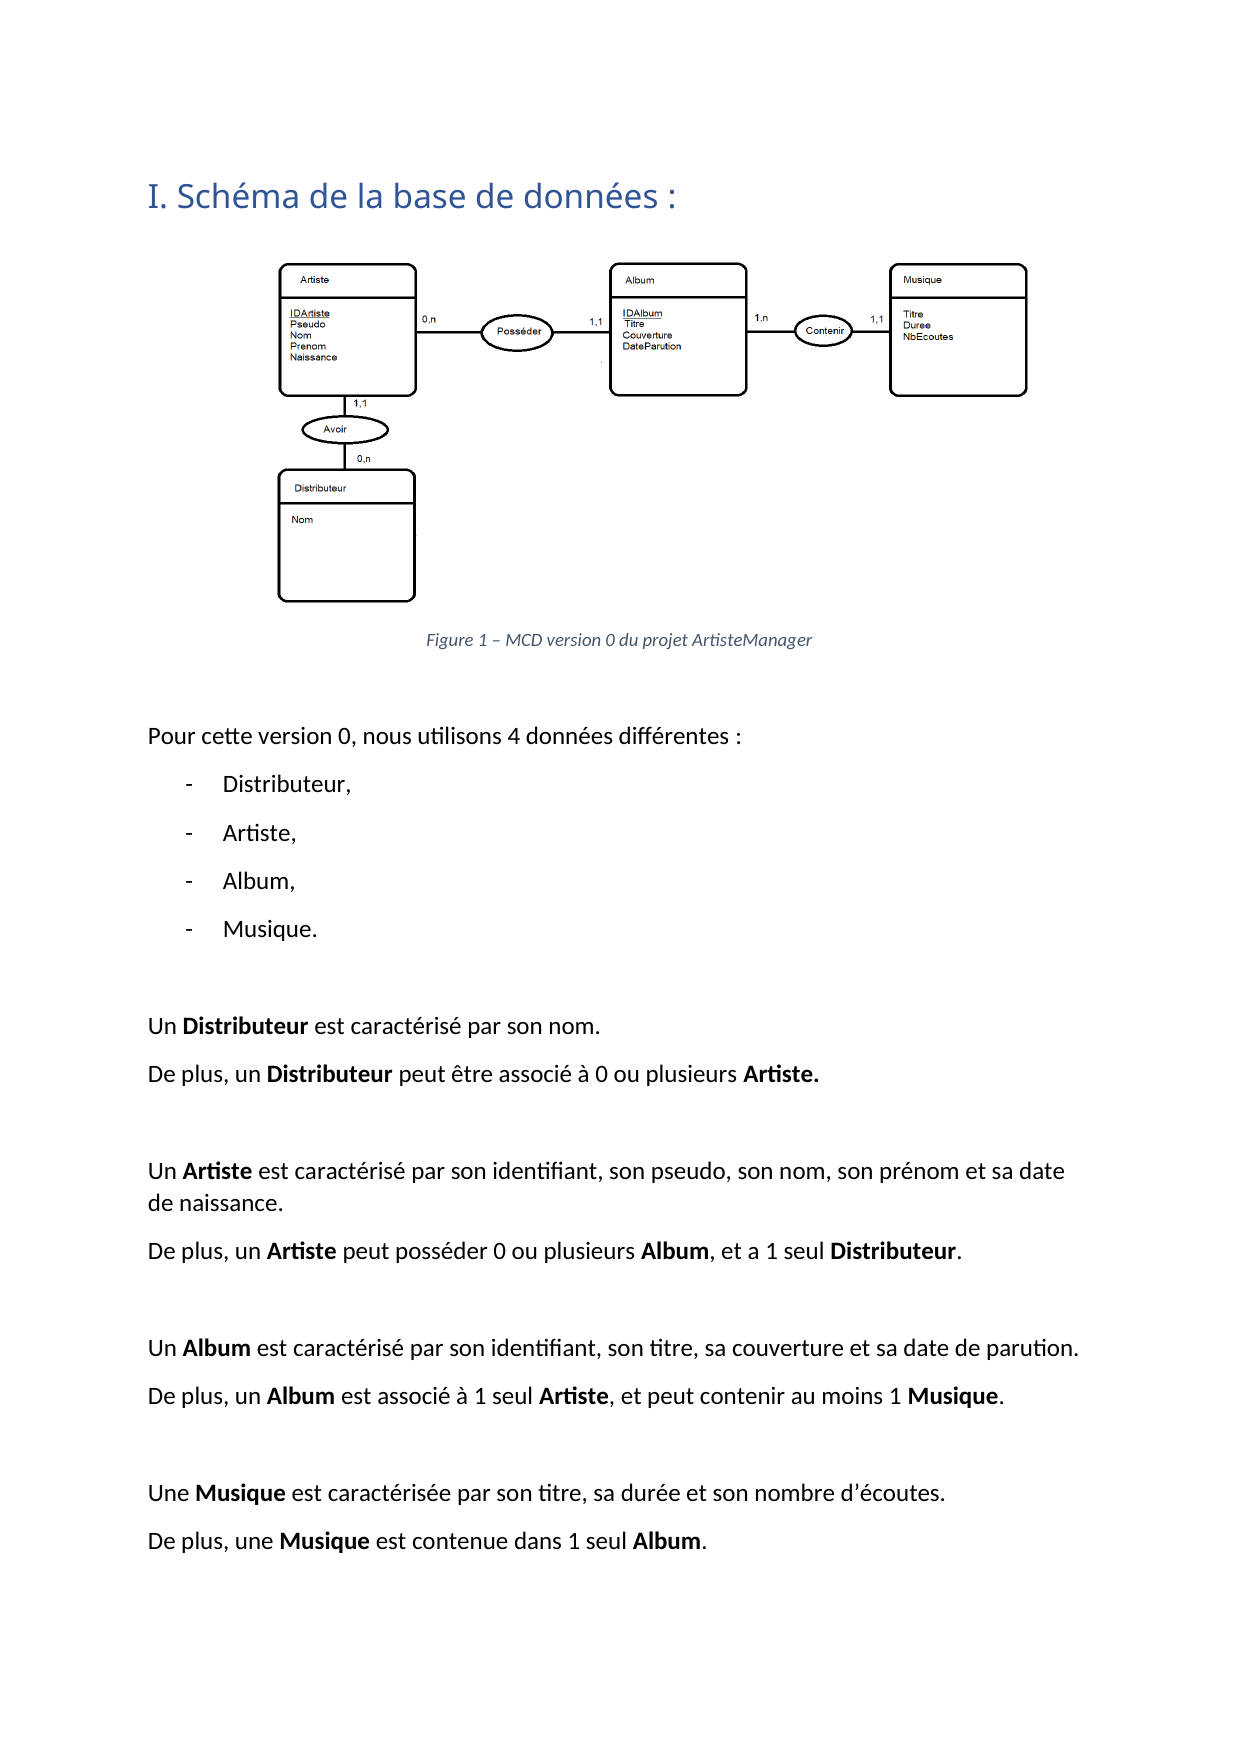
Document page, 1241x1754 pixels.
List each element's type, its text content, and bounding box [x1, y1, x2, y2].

text Un Album est caractérisé par son identifiant, son titre, sa couverture et sa date de parution. [148, 1332, 1093, 1362]
list Artiste, [185, 817, 1093, 847]
text Figure 1 – MCD version 0 du projet ArtisteManager [148, 628, 1093, 651]
list Musique. [185, 913, 1093, 944]
text Pour cette version 0, nous utilisons 4 données différentes : [148, 720, 1093, 751]
subtitle I. Schéma de la base de données : [148, 173, 1093, 218]
list Album, [185, 865, 1093, 896]
list Distributeur, [185, 768, 1093, 799]
text De plus, un Distributeur peut être associé à 0 ou plusieurs Artiste. [148, 1058, 1093, 1089]
text De plus, un Artiste peut posséder 0 ou plusieurs Album, et a 1 seul Distributeur. [148, 1235, 1093, 1266]
text Un Distributeur est caractérisé par son nom. [148, 1010, 1093, 1041]
text De plus, un Album est associé à 1 seul Artiste, et peut contenir au moins 1 Musique. [148, 1380, 1093, 1411]
text De plus, une Musique est contenue dans 1 seul Album. [148, 1525, 1093, 1556]
text Un Artiste est caractérisé par son identifiant, son pseudo, son nom, son prénom et sa date de naissance. [148, 1155, 1093, 1217]
text Une Musique est caractérisée par son titre, sa durée et son nombre d’écoutes. [148, 1477, 1093, 1507]
